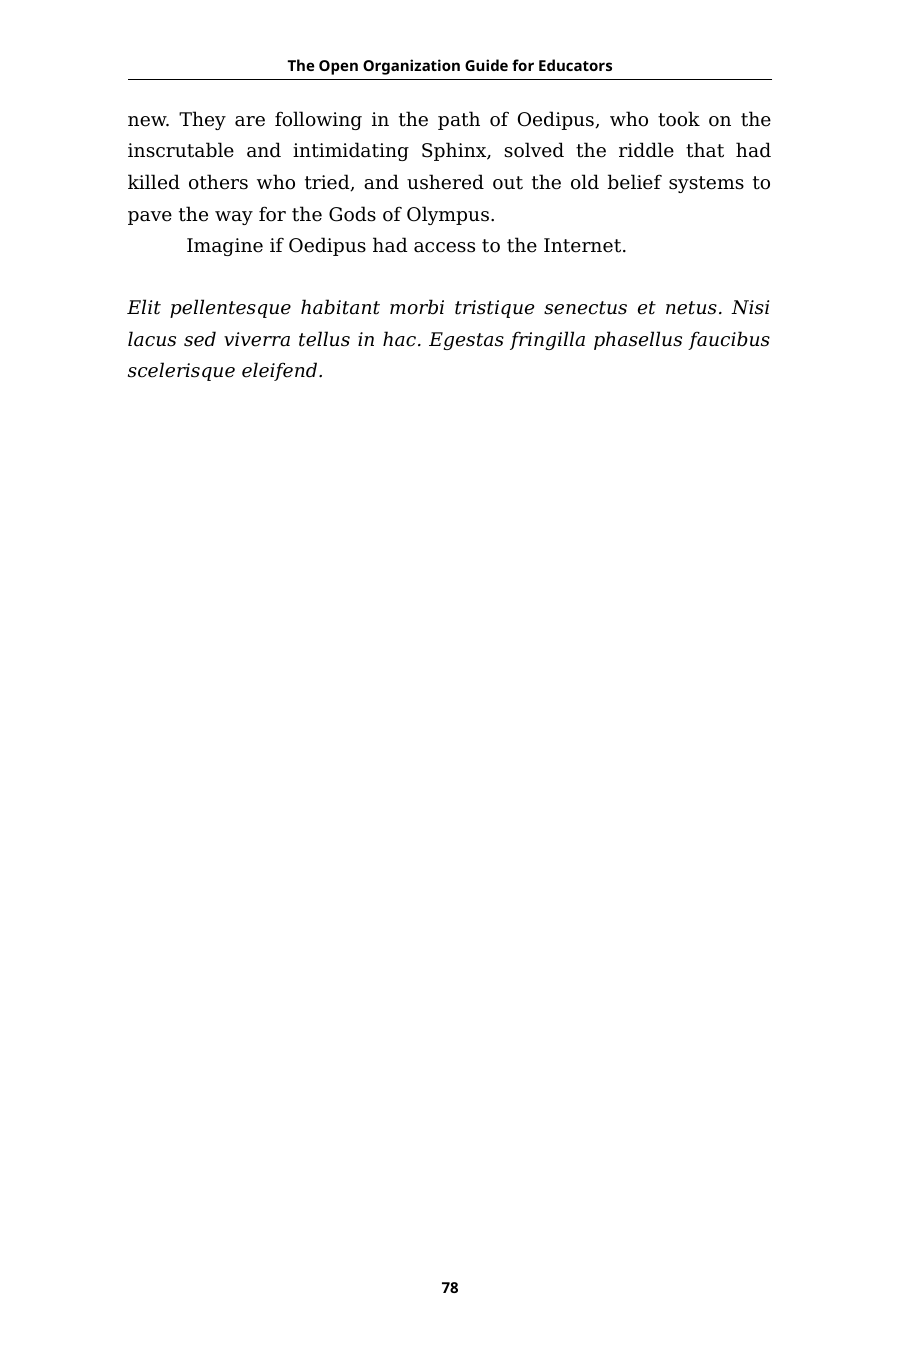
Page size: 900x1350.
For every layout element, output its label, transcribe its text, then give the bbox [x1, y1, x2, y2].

text new. They are following in the path of Oedipus, who took on the inscrutable and intimidating Sphinx, solved the riddle that had killed others who tried, and ushered out the old belief systems to pave the way for the Gods of Olympus. [127, 109, 772, 226]
text Imagine if Oedipus had access to the Internet. [127, 235, 772, 257]
text Elit pellentesque habitant morbi tristique senectus et netus. Nisi lacus sed viverra tellus in hac. Egestas fringilla phasellus faucibus scelerisque eleifend. [127, 297, 772, 382]
